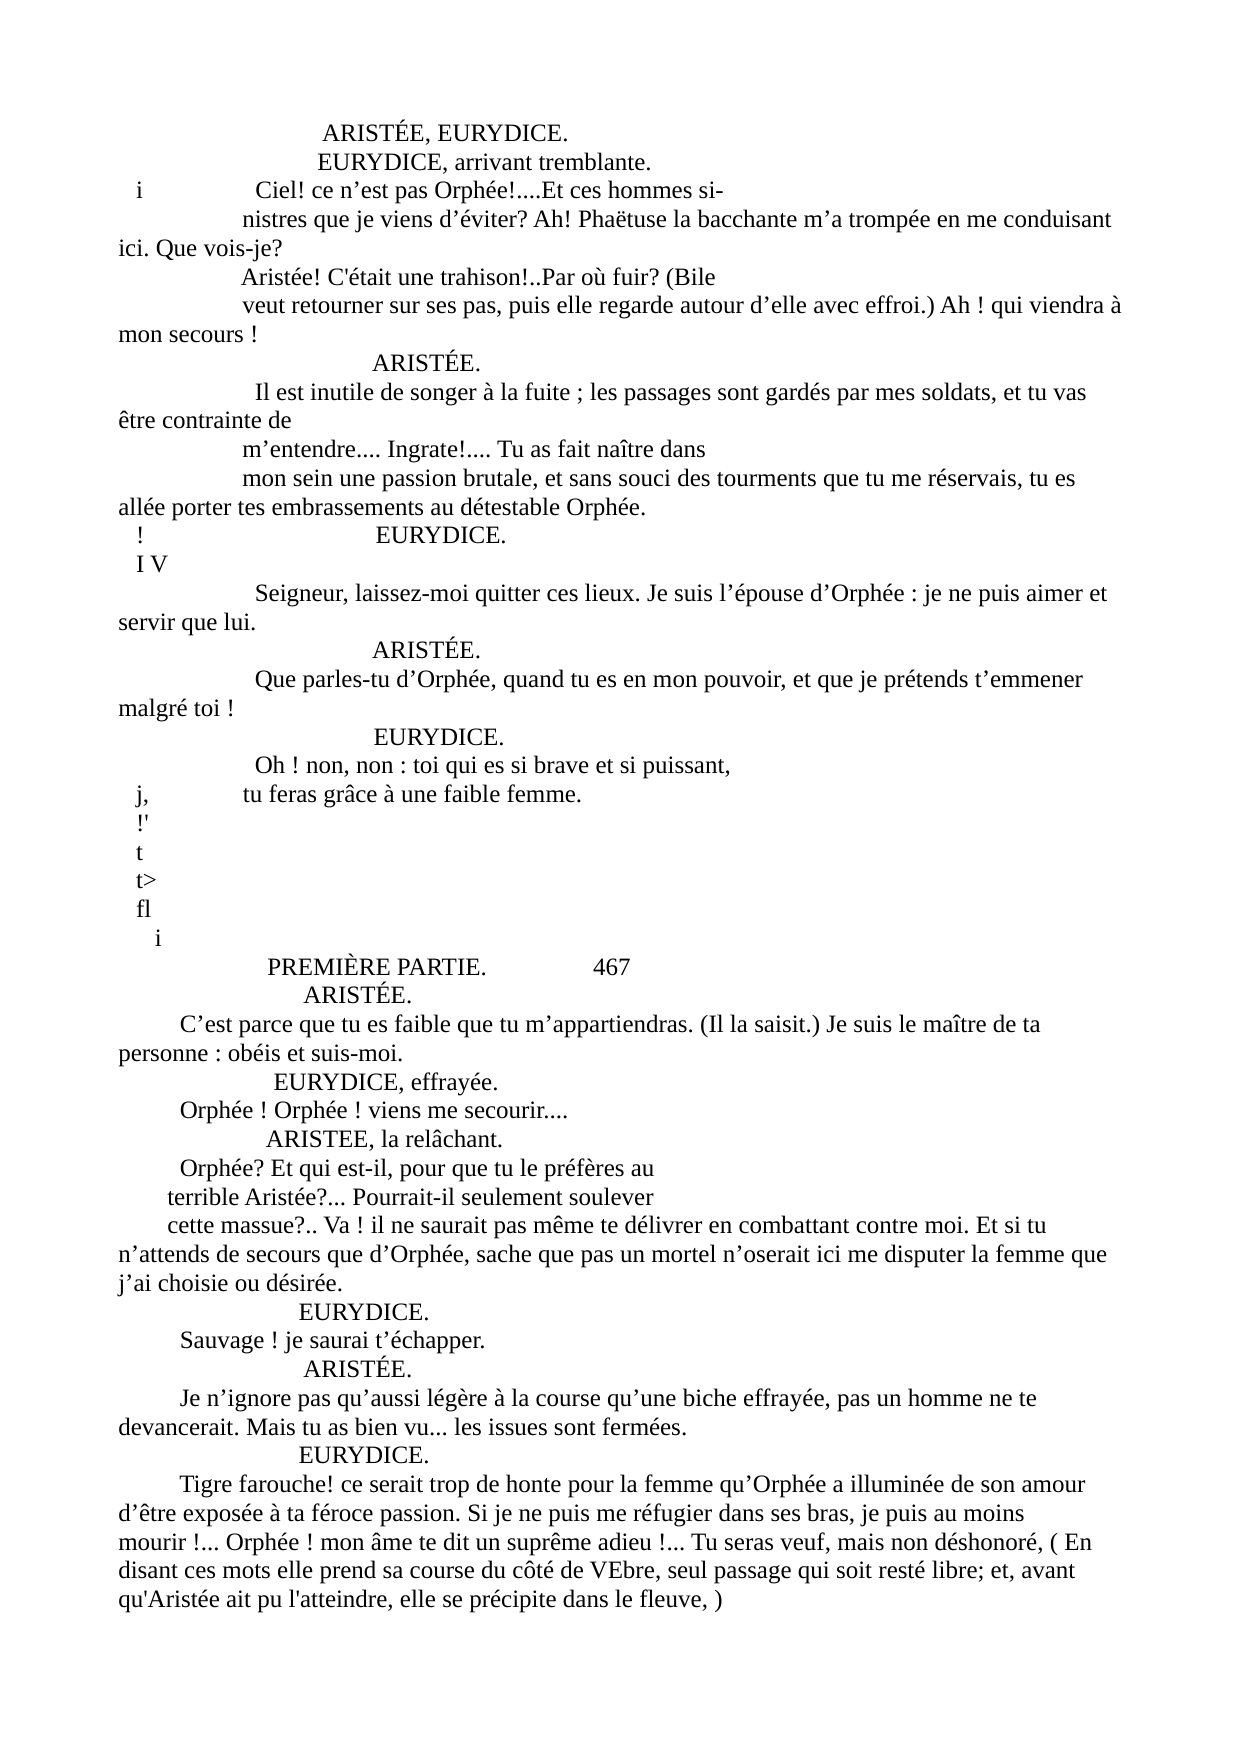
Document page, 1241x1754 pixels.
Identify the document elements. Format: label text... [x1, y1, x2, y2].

text EURYDICE. [118, 722, 1122, 751]
text cette massue?.. Va ! il ne saurait pas même te délivrer en combattant contre moi. Et si tu n’attends de secours que d’Orphée, sache que pas un mortel n’oserait ici me disputer la femme que j’ai choisie ou désirée. [118, 1211, 1122, 1297]
text Oh ! non, non : toi qui es si brave et si puissant, [118, 751, 1122, 779]
text I V [118, 549, 1122, 578]
text t> [118, 866, 1122, 894]
text j, tu feras grâce à une faible femme. [118, 779, 1122, 808]
text EURYDICE, arrivant tremblante. [118, 147, 1122, 176]
text EURYDICE, effrayée. [118, 1067, 1122, 1096]
text Sauvage ! je saurai t’échapper. [118, 1326, 1122, 1354]
text !' [118, 808, 1122, 837]
text PREMIÈRE PARTIE. 467 [118, 952, 1122, 981]
text t [118, 837, 1122, 866]
text Aristée! C'était une trahison!..Par où fuir? (Bile [118, 262, 1122, 291]
text terrible Aristée?... Pourrait-il seulement soulever [118, 1182, 1122, 1211]
text fl [118, 894, 1122, 923]
text Seigneur, laissez-moi quitter ces lieux. Je suis l’épouse d’Orphée : je ne puis aimer et servir que lui. [118, 578, 1122, 636]
text ARISTEE, la relâchant. [118, 1124, 1122, 1153]
text Il est inutile de songer à la fuite ; les passages sont gardés par mes soldats, et tu vas être contrainte de [118, 377, 1122, 434]
text ARISTÉE, EURYDICE. [118, 118, 1122, 147]
text i Ciel! ce n’est pas Orphée!....Et ces hommes si- [118, 176, 1122, 204]
text EURYDICE. [118, 1441, 1122, 1469]
text Je n’ignore pas qu’aussi légère à la course qu’une biche effrayée, pas un homme ne te devancerait. Mais tu as bien vu... les issues sont fermées. [118, 1383, 1122, 1441]
text Que parles-tu d’Orphée, quand tu es en mon pouvoir, et que je prétends t’emmener malgré toi ! [118, 664, 1122, 722]
text nistres que je viens d’éviter? Ah! Phaëtuse la bacchante m’a trompée en me conduisant ici. Que vois-je? [118, 204, 1122, 262]
text i [118, 923, 1122, 952]
text mon sein une passion brutale, et sans souci des tourments que tu me réservais, tu es allée porter tes embrassements au détestable Orphée. [118, 463, 1122, 521]
text m’entendre.... Ingrate!.... Tu as fait naître dans [118, 434, 1122, 463]
text C’est parce que tu es faible que tu m’appartiendras. (Il la saisit.) Je suis le maître de ta personne : obéis et suis-moi. [118, 1009, 1122, 1067]
text Orphée? Et qui est-il, pour que tu le préfères au [118, 1153, 1122, 1182]
text ARISTÉE. [118, 981, 1122, 1009]
text ! EURYDICE. [118, 521, 1122, 549]
text ARISTÉE. [118, 636, 1122, 664]
text Orphée ! Orphée ! viens me secourir.... [118, 1096, 1122, 1124]
text Tigre farouche! ce serait trop de honte pour la femme qu’Orphée a illuminée de son amour d’être exposée à ta féroce passion. Si je ne puis me réfugier dans ses bras, je puis au moins mourir !... Orphée ! mon âme te dit un suprême adieu !... Tu seras veuf, mais non déshonoré, ( En disant ces mots elle prend sa course du côté de VEbre, seul passage qui soit resté libre; et, avant qu'Aristée ait pu l'atteindre, elle se précipite dans le fleuve, ) [118, 1469, 1122, 1613]
text EURYDICE. [118, 1297, 1122, 1326]
text ARISTÉE. [118, 348, 1122, 377]
text veut retourner sur ses pas, puis elle regarde autour d’elle avec effroi.) Ah ! qui viendra à mon secours ! [118, 291, 1122, 348]
text ARISTÉE. [118, 1354, 1122, 1383]
